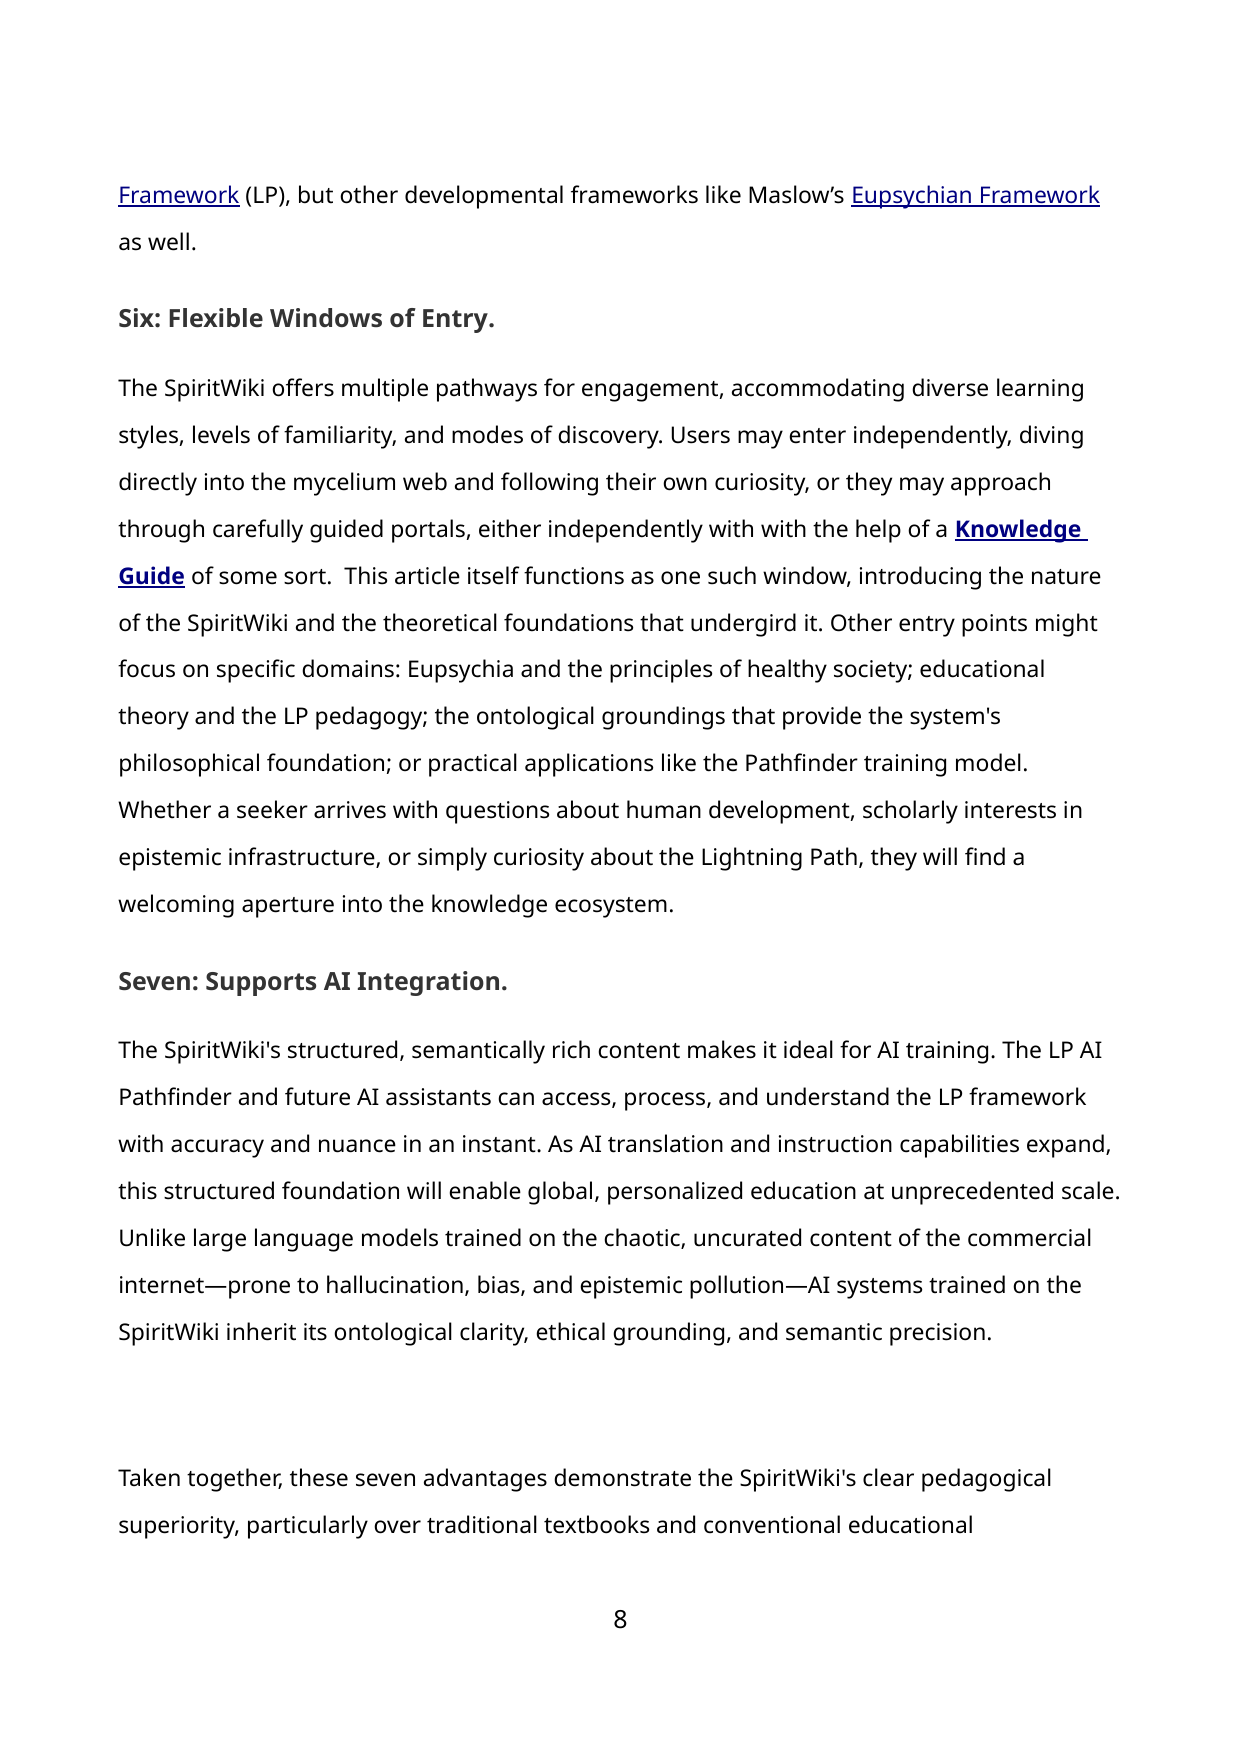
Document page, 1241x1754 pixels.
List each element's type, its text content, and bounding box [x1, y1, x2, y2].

subtitle Six: Flexible Windows of Entry. [118, 301, 1122, 335]
text The SpiritWiki's structured, semantically rich content makes it ideal for AI training. The LP AI Pathfinder and future AI assistants can access, process, and understand the LP framework with accuracy and nuance in an instant. As AI translation and instruction capabilities expand, this structured foundation will enable global, personalized education at unprecedented scale. Unlike large language models trained on the chaotic, uncurated content of the commercial internet—prone to hallucination, bias, and epistemic pollution—AI systems trained on the SpiritWiki inherit its ontological clarity, ethical grounding, and semantic precision. [118, 1034, 1122, 1347]
subtitle Seven: Supports AI Integration. [118, 963, 1122, 997]
text Taken together, these seven advantages demonstrate the SpiritWiki's clear pedagogical superiority, particularly over traditional textbooks and conventional educational [118, 1462, 1122, 1540]
text The SpiritWiki offers multiple pathways for engagement, accommodating diverse learning styles, levels of familiarity, and modes of discovery. Users may enter independently, diving directly into the mycelium web and following their own curiosity, or they may approach through carefully guided portals, either independently with with the help of a Knowledge Guide of some sort. This article itself functions as one such window, introducing the nature of the SpiritWiki and the theoretical foundations that undergird it. Other entry points might focus on specific domains: Eupsychia and the principles of healthy society; educational theory and the LP pedagogy; the ontological groundings that provide the system's philosophical foundation; or practical applications like the Pathfinder training model. Whether a seeker arrives with questions about human development, scholarly interests in epistemic infrastructure, or simply curiosity about the Lightning Path, they will find a welcoming aperture into the knowledge ecosystem. [118, 372, 1122, 919]
text Framework (LP), but other developmental frameworks like Maslow’s Eupsychian Framework as well. [118, 179, 1122, 257]
